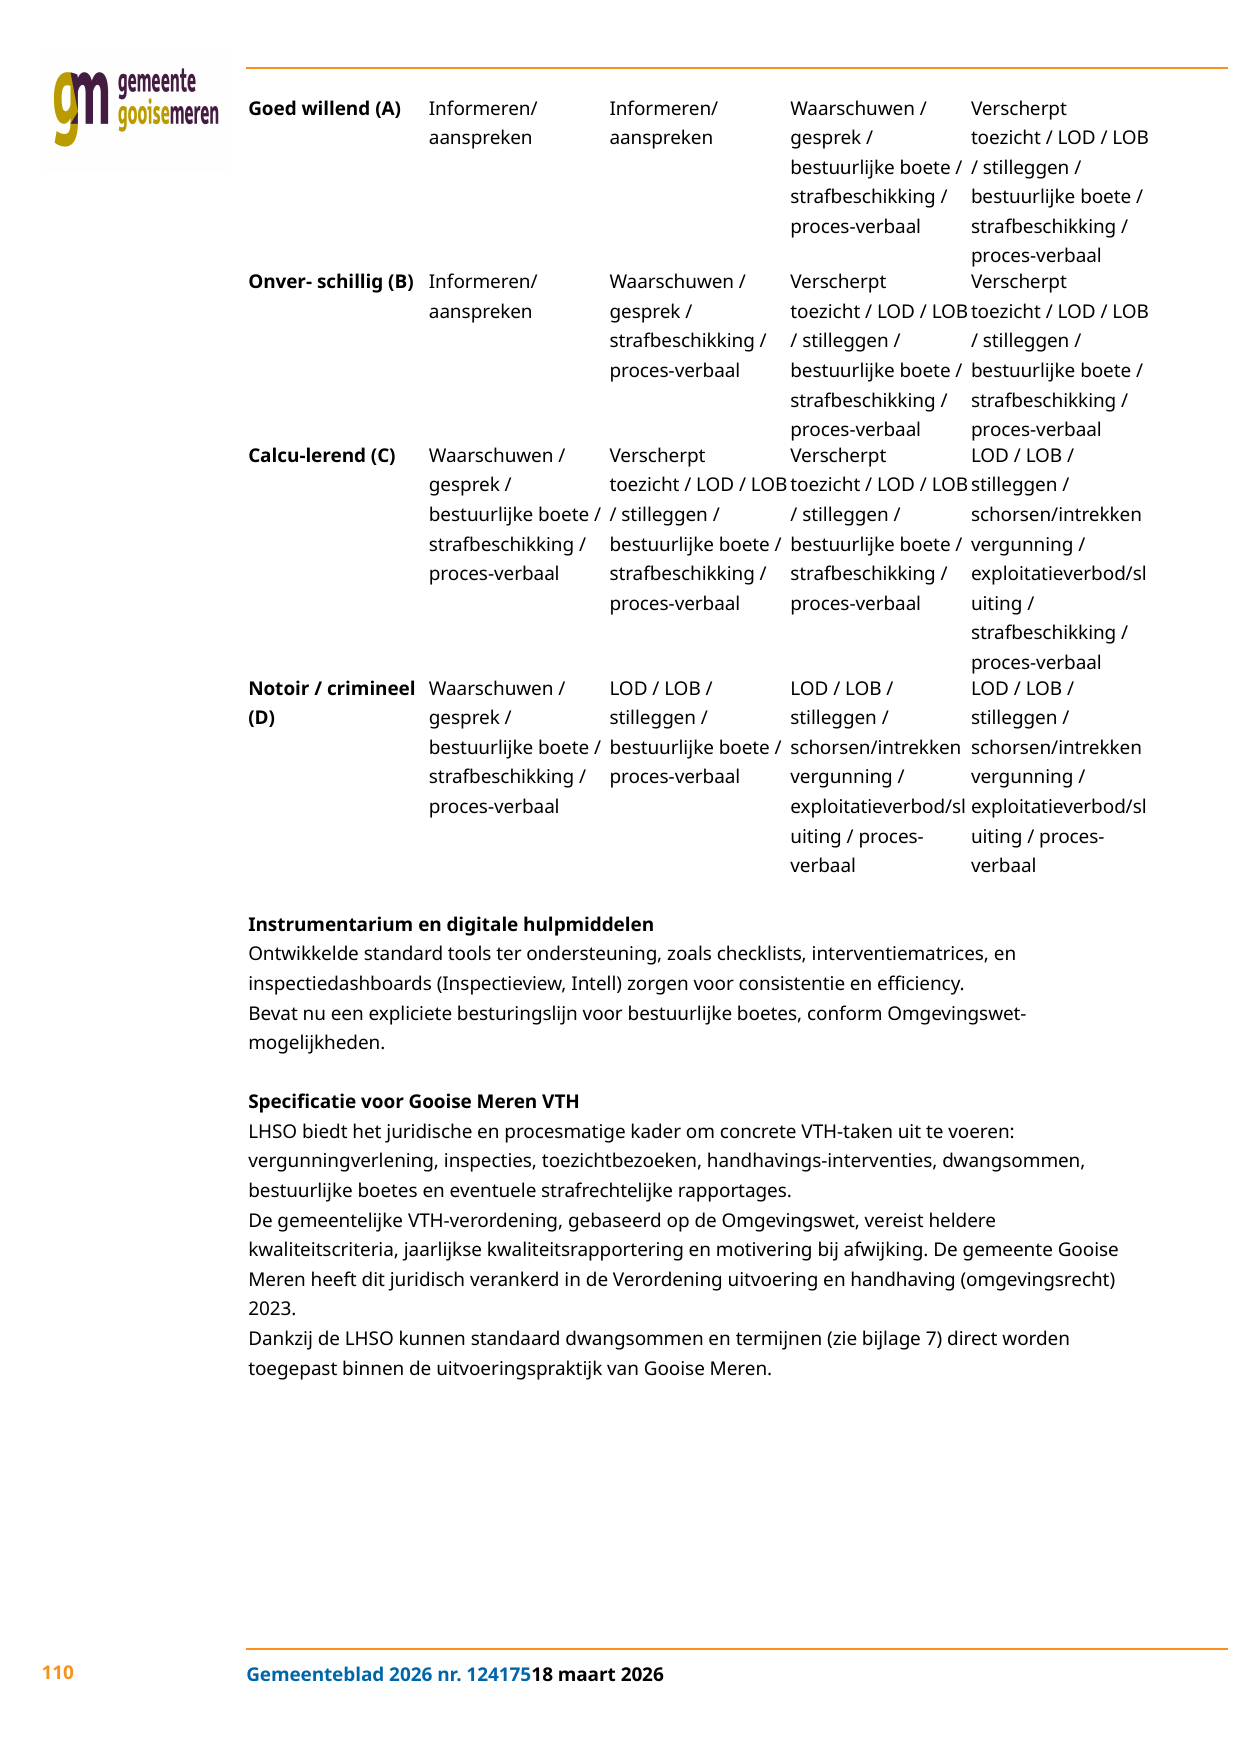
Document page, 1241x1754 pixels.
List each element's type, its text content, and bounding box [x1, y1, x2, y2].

table_cell Informeren/aanspreken [429, 95, 609, 268]
table_cell Waarschuwen / gesprek / bestuurlijke boete / strafbeschikking / proces-verbaal [429, 442, 609, 675]
text Dankzij de LHSO kunnen standaard dwangsommen en termijnen (zie bijlage 7) direct worden toegepast binnen de uitvoeringspraktijk van Gooise Meren. [248, 1325, 1152, 1380]
table_cell LOD / LOB / stilleggen / bestuurlijke boete / proces-verbaal [609, 675, 790, 878]
table_cell Waarschuwen / gesprek / strafbeschikking / proces-verbaal [609, 269, 790, 442]
table_cell Notoir / crimineel (D) [248, 675, 429, 878]
table_cell Verscherpt toezicht / LOD / LOB / stilleggen / bestuurlijke boete / strafbeschikking / proces-verbaal [971, 269, 1152, 442]
text Specificatie voor Gooise Meren VTH [248, 1088, 1152, 1114]
table_cell LOD / LOB / stilleggen / schorsen/intrekken vergunning / exploitatieverbod/sluiting / strafbeschikking / proces-verbaal [971, 442, 1152, 675]
table_cell Verscherpt toezicht / LOD / LOB / stilleggen / bestuurlijke boete / strafbeschikking / proces-verbaal [790, 442, 971, 675]
table_cell Waarschuwen / gesprek / bestuurlijke boete / strafbeschikking / proces-verbaal [429, 675, 609, 878]
table_cell Informeren/aanspreken [429, 269, 609, 442]
table_cell Onver- schillig (B) [248, 269, 429, 442]
text Ontwikkelde standard tools ter ondersteuning, zoals checklists, interventiematrices, en inspectiedashboards (Inspectieview, Intell) zorgen voor consistentie en efficiency. [248, 941, 1152, 996]
text De gemeentelijke VTH-verordening, gebaseerd op de Omgevingswet, vereist heldere kwaliteitscriteria, jaarlijkse kwaliteitsrapportering en motivering bij afwijking. De gemeente Gooise Meren heeft dit juridisch verankerd in de Verordening uitvoering en handhaving (omgevingsrecht) 2023. [248, 1207, 1152, 1321]
table_cell Waarschuwen / gesprek / bestuurlijke boete / strafbeschikking / proces-verbaal [790, 95, 971, 268]
table_cell Informeren/ aanspreken [609, 95, 790, 268]
picture [41, 47, 231, 172]
table_cell LOD / LOB / stilleggen / schorsen/intrekken vergunning / exploitatieverbod/sluiting / proces-verbaal [971, 675, 1152, 878]
text Instrumentarium en digitale hulpmiddelen [248, 911, 1152, 937]
table_cell Verscherpt toezicht / LOD / LOB / stilleggen / bestuurlijke boete / strafbeschikking / proces-verbaal [790, 269, 971, 442]
table_cell Goed willend (A) [248, 95, 429, 268]
text LHSO biedt het juridische en procesmatige kader om concrete VTH-taken uit te voeren: vergunningverlening, inspecties, toezichtbezoeken, handhavings-interventies, dwangsommen, bestuurlijke boetes en eventuele strafrechtelijke rapportages. [248, 1118, 1152, 1203]
text Bevat nu een expliciete besturingslijn voor bestuurlijke boetes, conform Omgevingswet-mogelijkheden. [248, 1000, 1152, 1055]
table_cell LOD / LOB / stilleggen / schorsen/intrekken vergunning / exploitatieverbod/sluiting / proces-verbaal [790, 675, 971, 878]
table_cell Verscherpt toezicht / LOD / LOB / stilleggen / bestuurlijke boete / strafbeschikking / proces-verbaal [609, 442, 790, 675]
table_cell Verscherpt toezicht / LOD / LOB / stilleggen / bestuurlijke boete / strafbeschikking / proces-verbaal [971, 95, 1152, 268]
table_cell Calcu-lerend (C) [248, 442, 429, 675]
